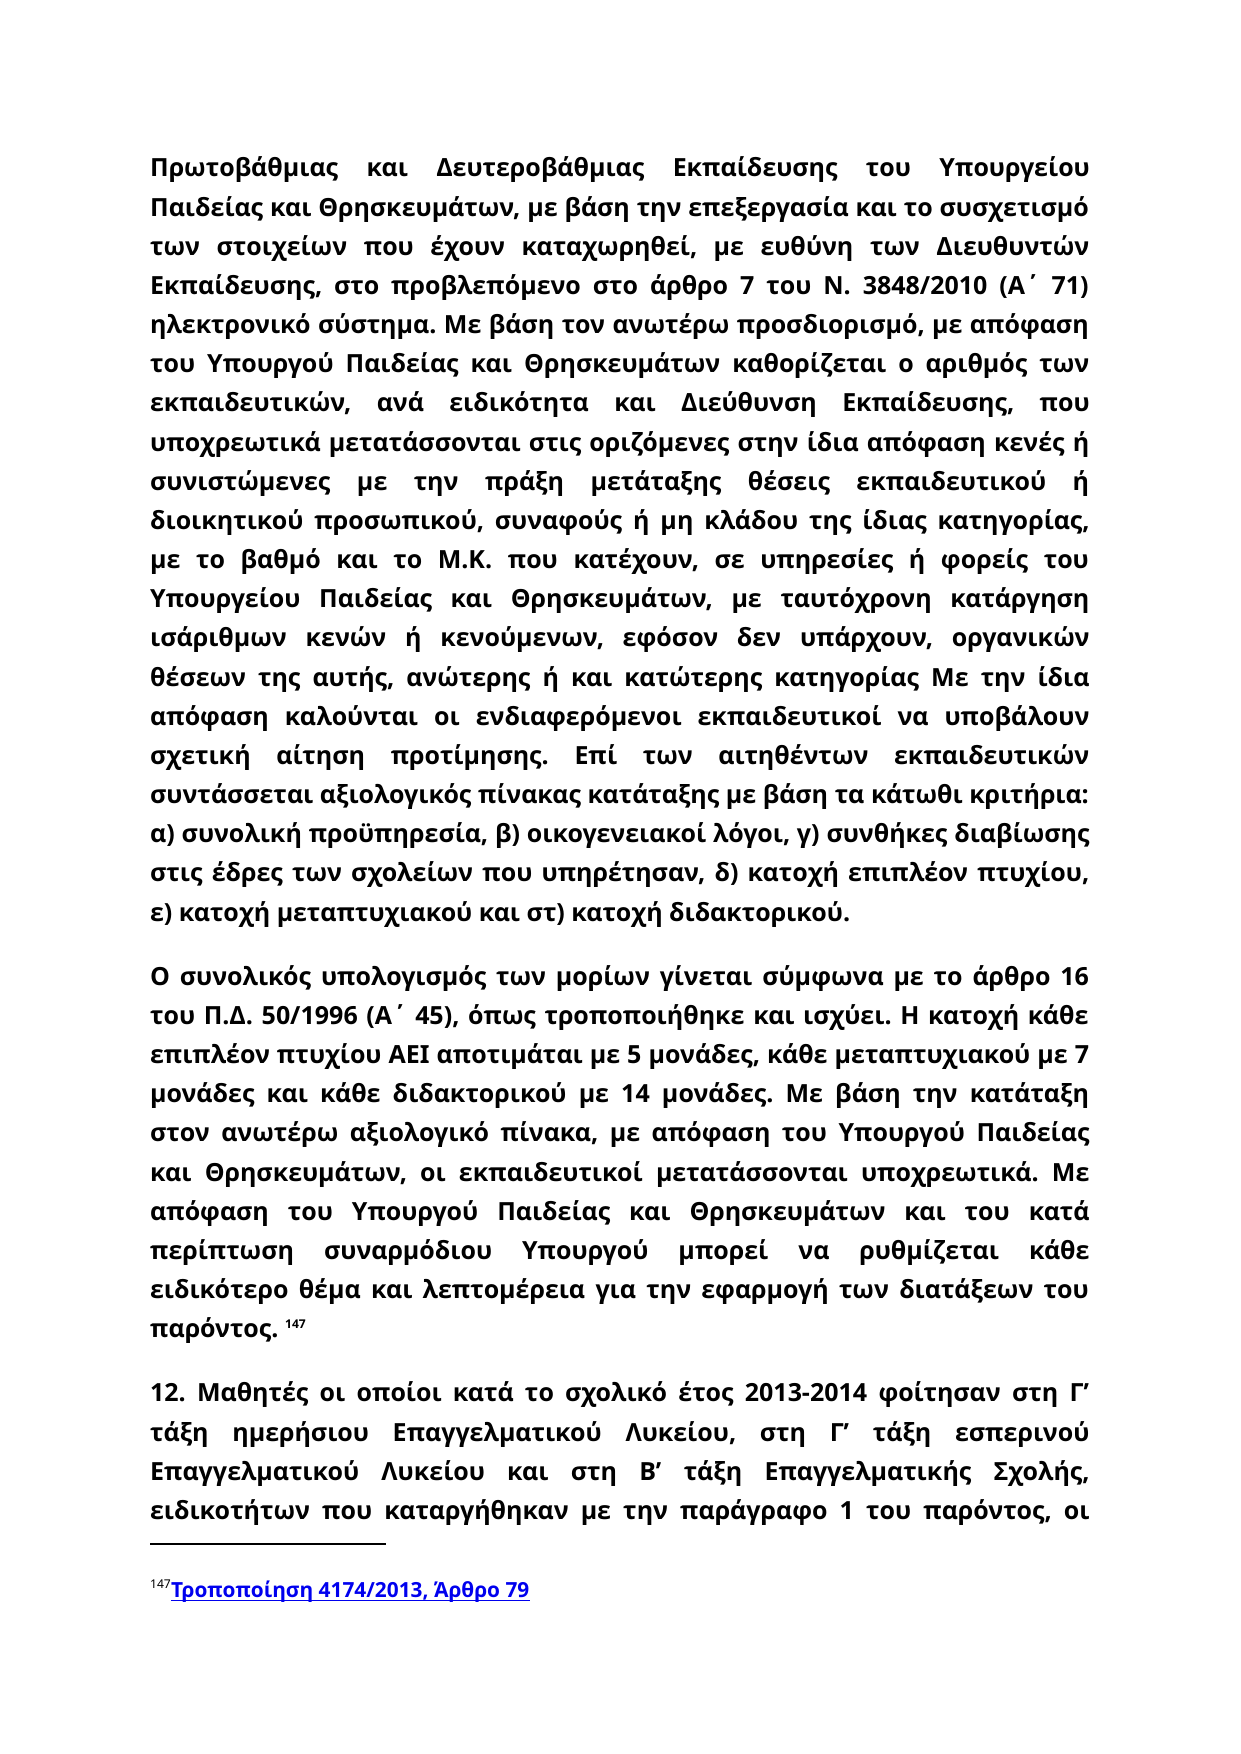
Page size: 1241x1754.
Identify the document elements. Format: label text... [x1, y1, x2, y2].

text 12. Μαθητές οι οποίοι κατά το σχολικό έτος 2013-2014 φοίτησαν στη Γ’ τάξη ημερήσιου Επαγγελματικού Λυκείου, στη Γ’ τάξη εσπερινού Επαγγελματικού Λυκείου και στη Β’ τάξη Επαγγελματικής Σχολής, ειδικοτήτων που καταργήθηκαν με την παράγραφο 1 του παρόντος, οι [150, 1375, 1090, 1527]
text Τροποποίηση 4174/2013, Άρθρο 79 [150, 1576, 1090, 1604]
text Πρωτοβάθμιας και Δευτεροβάθμιας Εκπαίδευσης του Υπουργείου Παιδείας και Θρησκευμάτων, με βάση την επεξεργασία και το συσχετισμό των στοιχείων που έχουν καταχωρηθεί, με ευθύνη των Διευθυντών Εκπαίδευσης, στο προβλεπόμενο στο άρθρο 7 του Ν. 3848/2010 (Α΄ 71) ηλεκτρονικό σύστημα. Με βάση τον ανωτέρω προσδιορισμό, με απόφαση του Υπουργού Παιδείας και Θρησκευμάτων καθορίζεται ο αριθμός των εκπαιδευτικών, ανά ειδικότητα και Διεύθυνση Εκπαίδευσης, που υποχρεωτικά μετατάσσονται στις οριζόμενες στην ίδια απόφαση κενές ή συνιστώμενες με την πράξη μετάταξης θέσεις εκπαιδευτικού ή διοικητικού προσωπικού, συναφούς ή μη κλάδου της ίδιας κατηγορίας, με το βαθμό και το Μ.Κ. που κατέχουν, σε υπηρεσίες ή φορείς του Υπουργείου Παιδείας και Θρησκευμάτων, με ταυτόχρονη κατάργηση ισάριθμων κενών ή κενούμενων, εφόσον δεν υπάρχουν, οργανικών θέσεων της αυτής, ανώτερης ή και κατώτερης κατηγορίας Με την ίδια απόφαση καλούνται οι ενδιαφερόμενοι εκπαιδευτικοί να υποβάλουν σχετική αίτηση προτίμησης. Επί των αιτηθέντων εκπαιδευτικών συντάσσεται αξιολογικός πίνακας κατάταξης με βάση τα κάτωθι κριτήρια: α) συνολική προϋπηρεσία, β) οικογενειακοί λόγοι, γ) συνθήκες διαβίωσης στις έδρες των σχολείων που υπηρέτησαν, δ) κατοχή επιπλέον πτυχίου, ε) κατοχή μεταπτυχιακού και στ) κατοχή διδακτορικού. [150, 150, 1090, 928]
text Ο συνολικός υπολογισμός των μορίων γίνεται σύμφωνα με το άρθρο 16 του Π.Δ. 50/1996 (Α΄ 45), όπως τροποποιήθηκε και ισχύει. Η κατοχή κάθε επιπλέον πτυχίου ΑΕΙ αποτιμάται με 5 μονάδες, κάθε μεταπτυχιακού με 7 μονάδες και κάθε διδακτορικού με 14 μονάδες. Με βάση την κατάταξη στον ανωτέρω αξιολογικό πίνακα, με απόφαση του Υπουργού Παιδείας και Θρησκευμάτων, οι εκπαιδευτικοί μετατάσσονται υποχρεωτικά. Με απόφαση του Υπουργού Παιδείας και Θρησκευμάτων και του κατά περίπτωση συναρμόδιου Υπουργού μπορεί να ρυθμίζεται κάθε ειδικότερο θέμα και λεπτομέρεια για την εφαρμογή των διατάξεων του παρόντος. [150, 958, 1090, 1345]
